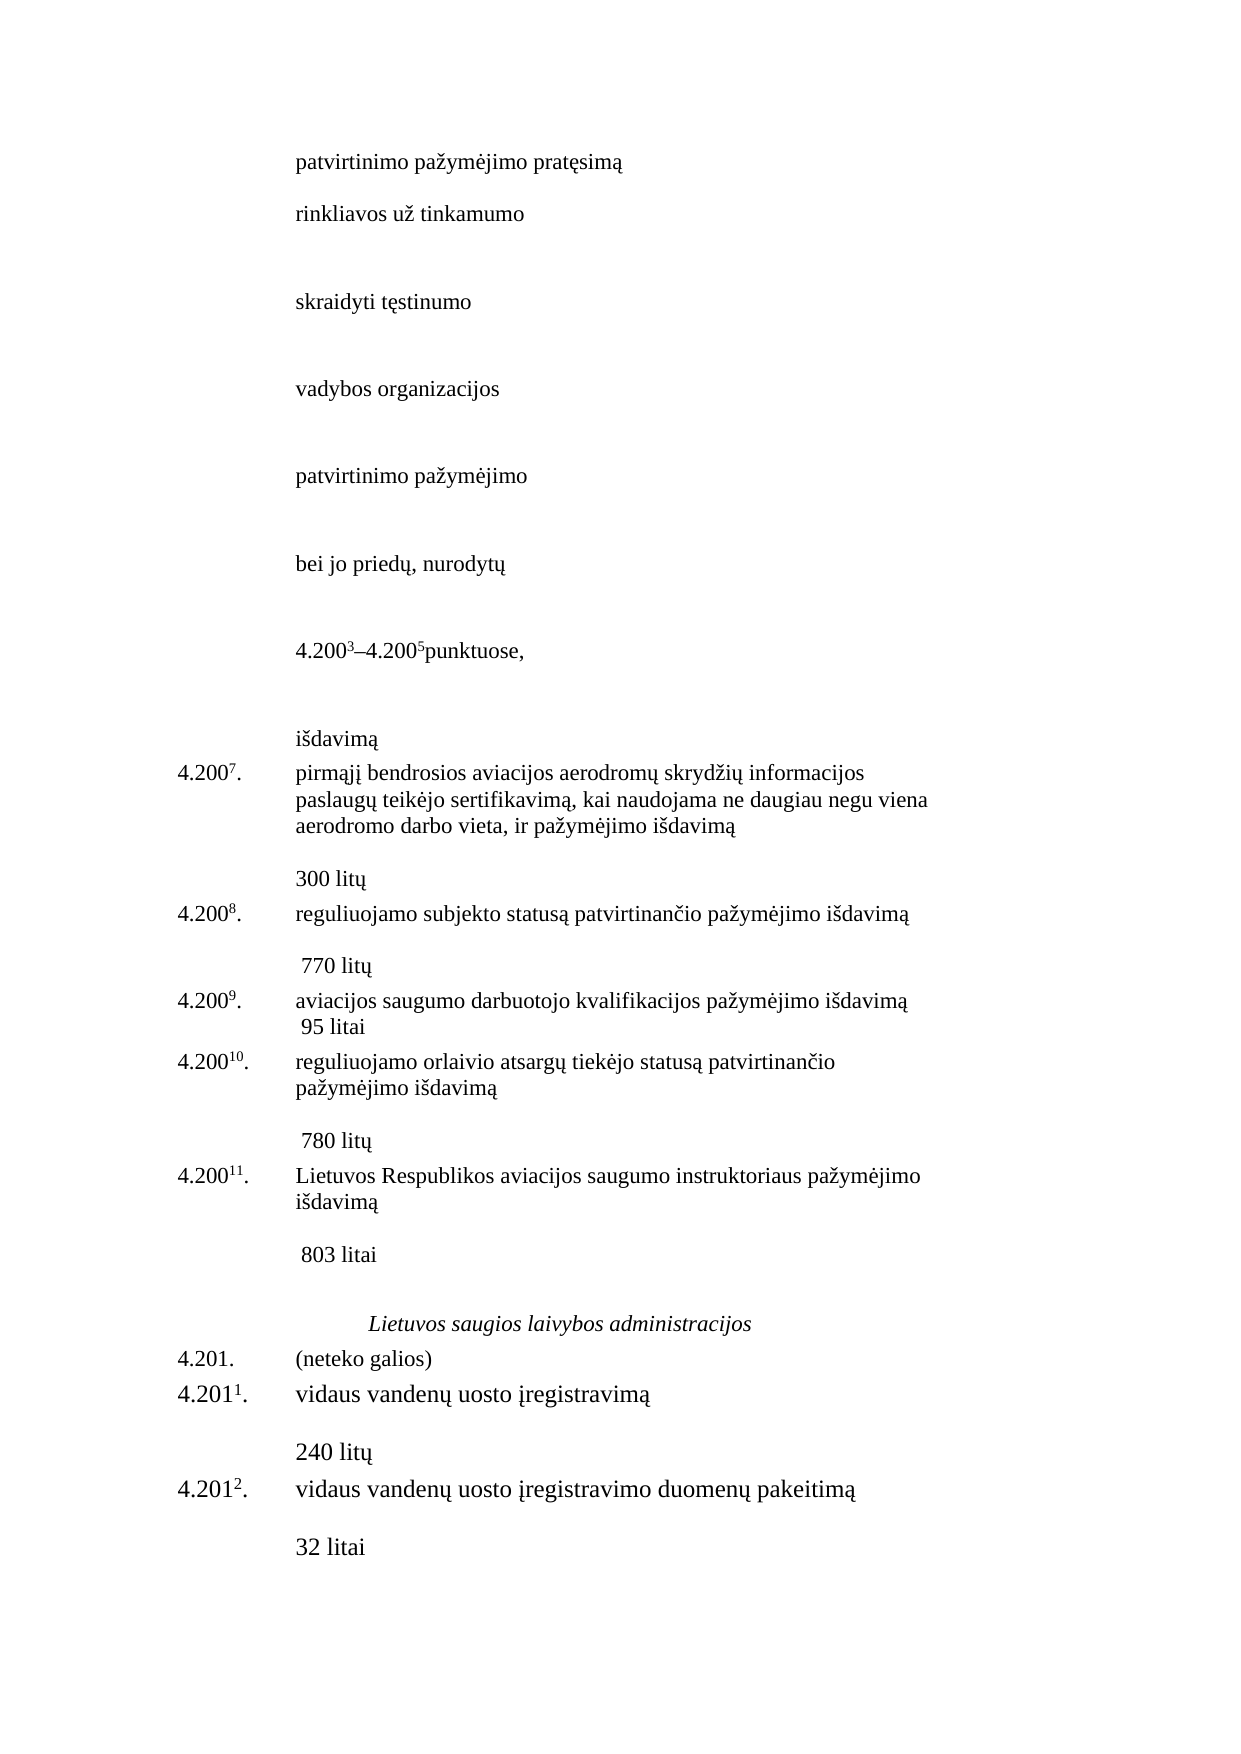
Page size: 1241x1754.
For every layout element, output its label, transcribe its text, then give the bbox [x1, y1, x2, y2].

text 4.2009. aviacijos saugumo darbuotojo kvalifikacijos pažymėjimo išdavimą 95 litai [177, 987, 945, 1040]
text patvirtinimo pažymėjimo [177, 410, 945, 489]
text išdavimą [177, 672, 945, 751]
text skraidyti tęstinumo [177, 235, 945, 314]
text 4.201. (neteko galios) [177, 1345, 945, 1371]
text 4.2011. vidaus vandenų uosto įregistravimą 240 litų [177, 1379, 945, 1466]
text 4.2003–4.2005punktuose, [177, 585, 945, 664]
text bei jo priedų, nurodytų [177, 497, 945, 576]
text patvirtinimo pažymėjimo pratęsimą rinkliavos už tinkamumo [177, 148, 945, 227]
text 4.2012. vidaus vandenų uosto įregistravimo duomenų pakeitimą 32 litai [177, 1474, 945, 1560]
text Lietuvos saugios laivybos administracijos [177, 1310, 945, 1337]
text 4.2008. reguliuojamo subjekto statusą patvirtinančio pažymėjimo išdavimą 770 litų [177, 899, 930, 979]
text 4.20010. reguliuojamo orlaivio atsargų tiekėjo statusą patvirtinančio pažymėjimo išdavimą 780 litų [177, 1048, 930, 1153]
text 4.20011. Lietuvos Respublikos aviacijos saugumo instruktoriaus pažymėjimo išdavimą 803 litai [177, 1162, 930, 1267]
text 4.2007. pirmąjį bendrosios aviacijos aerodromų skrydžių informacijos paslaugų teikėjo sertifikavimą, kai naudojama ne daugiau negu viena aerodromo darbo vieta, ir pažymėjimo išdavimą 300 litų [177, 759, 945, 891]
text vadybos organizacijos [177, 322, 945, 402]
